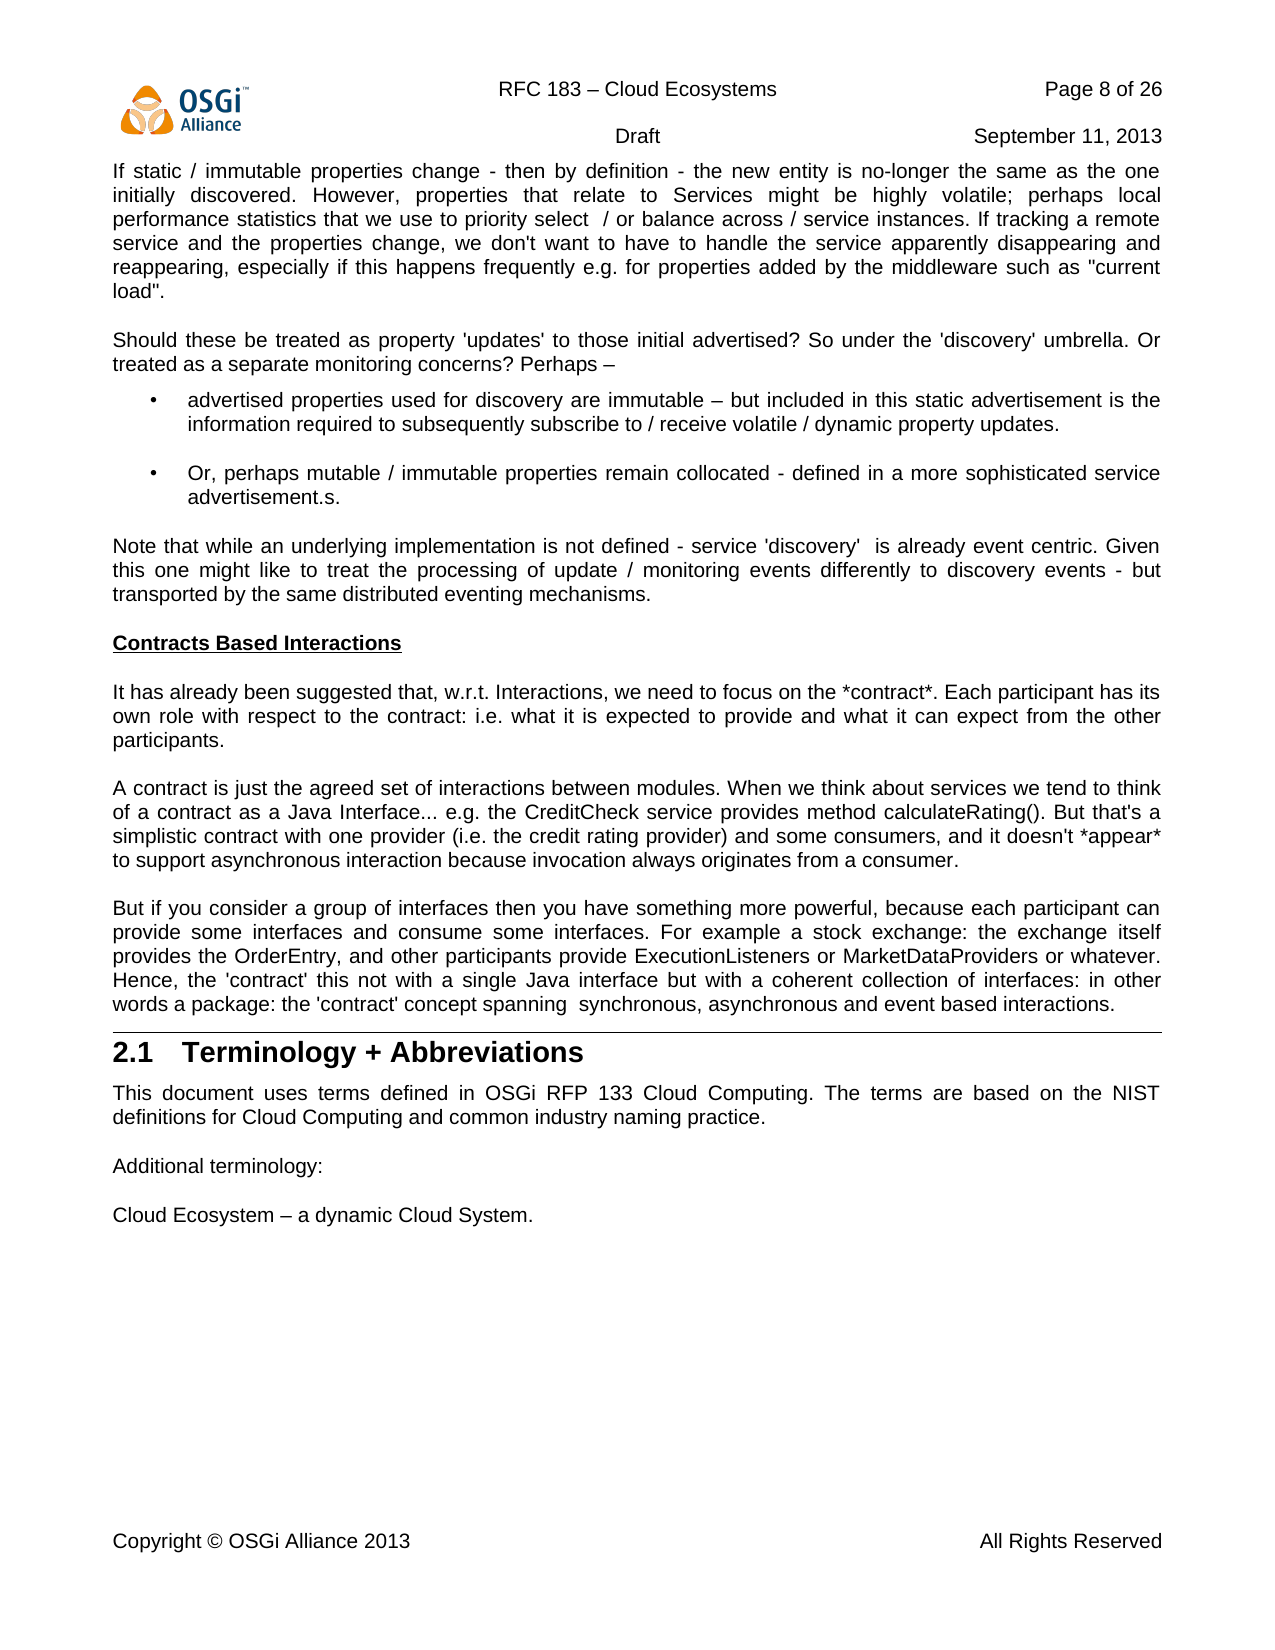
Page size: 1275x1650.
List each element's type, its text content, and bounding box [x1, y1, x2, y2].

text Note that while an underlying implementation is not defined - service 'discovery' is already event centric. Given this one might like to treat the processing of update / monitoring events differently to discovery events - but transported by the same distributed eventing mechanisms. [112, 534, 1162, 606]
text Cloud Ecosystem – a dynamic Cloud System. [112, 1203, 1162, 1227]
text Additional terminology: [112, 1154, 1162, 1178]
text Should these be treated as property 'updates' to those initial advertised? So under the 'discovery' umbrella. Or treated as a separate monitoring concerns? Perhaps – [112, 328, 1162, 376]
subtitle Terminology + Abbreviations [112, 1033, 1162, 1069]
text But if you consider a group of interfaces then you have something more powerful, because each participant can provide some interfaces and consume some interfaces. For example a stock exchange: the exchange itself provides the OrderEntry, and other participants provide ExecutionListeners or MarketDataProviders or whatever. Hence, the 'contract' this not with a single Java interface but with a coherent collection of interfaces: in other words a package: the 'contract' concept spanning synchronous, asynchronous and event based interactions. [112, 896, 1162, 1015]
text A contract is just the agreed set of interactions between modules. When we think about services we tend to think of a contract as a Java Interface... e.g. the CreditCheck service provides method calculateRating(). But that's a simplistic contract with one provider (i.e. the credit rating provider) and some consumers, and it doesn't *appear* to support asynchronous interaction because invocation always originates from a consumer. [112, 776, 1162, 872]
picture [113, 78, 257, 142]
list Or, perhaps mutable / immutable properties remain collocated - defined in a more sophisticated service advertisement.s. [150, 461, 1162, 509]
text This document uses terms defined in OSGi RFP 133 Cloud Computing. The terms are based on the NIST definitions for Cloud Computing and common industry naming practice. [112, 1081, 1162, 1129]
text If static / immutable properties change - then by definition - the new entity is no-longer the same as the one initially discovered. However, properties that relate to Services might be highly volatile; perhaps local performance statistics that we use to priority select / or balance across / service instances. If tracking a remote service and the properties change, we don't want to have to handle the service apparently disappearing and reappearing, especially if this happens frequently e.g. for properties added by the middleware such as "current load". [112, 159, 1162, 303]
list advertised properties used for discovery are immutable – but included in this static advertisement is the information required to subsequently subscribe to / receive volatile / dynamic property updates. [150, 388, 1162, 436]
text Contracts Based Interactions [112, 631, 1162, 655]
text It has already been suggested that, w.r.t. Interactions, we need to focus on the *contract*. Each participant has its own role with respect to the contract: i.e. what it is expected to provide and what it can expect from the other participants. [112, 680, 1162, 752]
